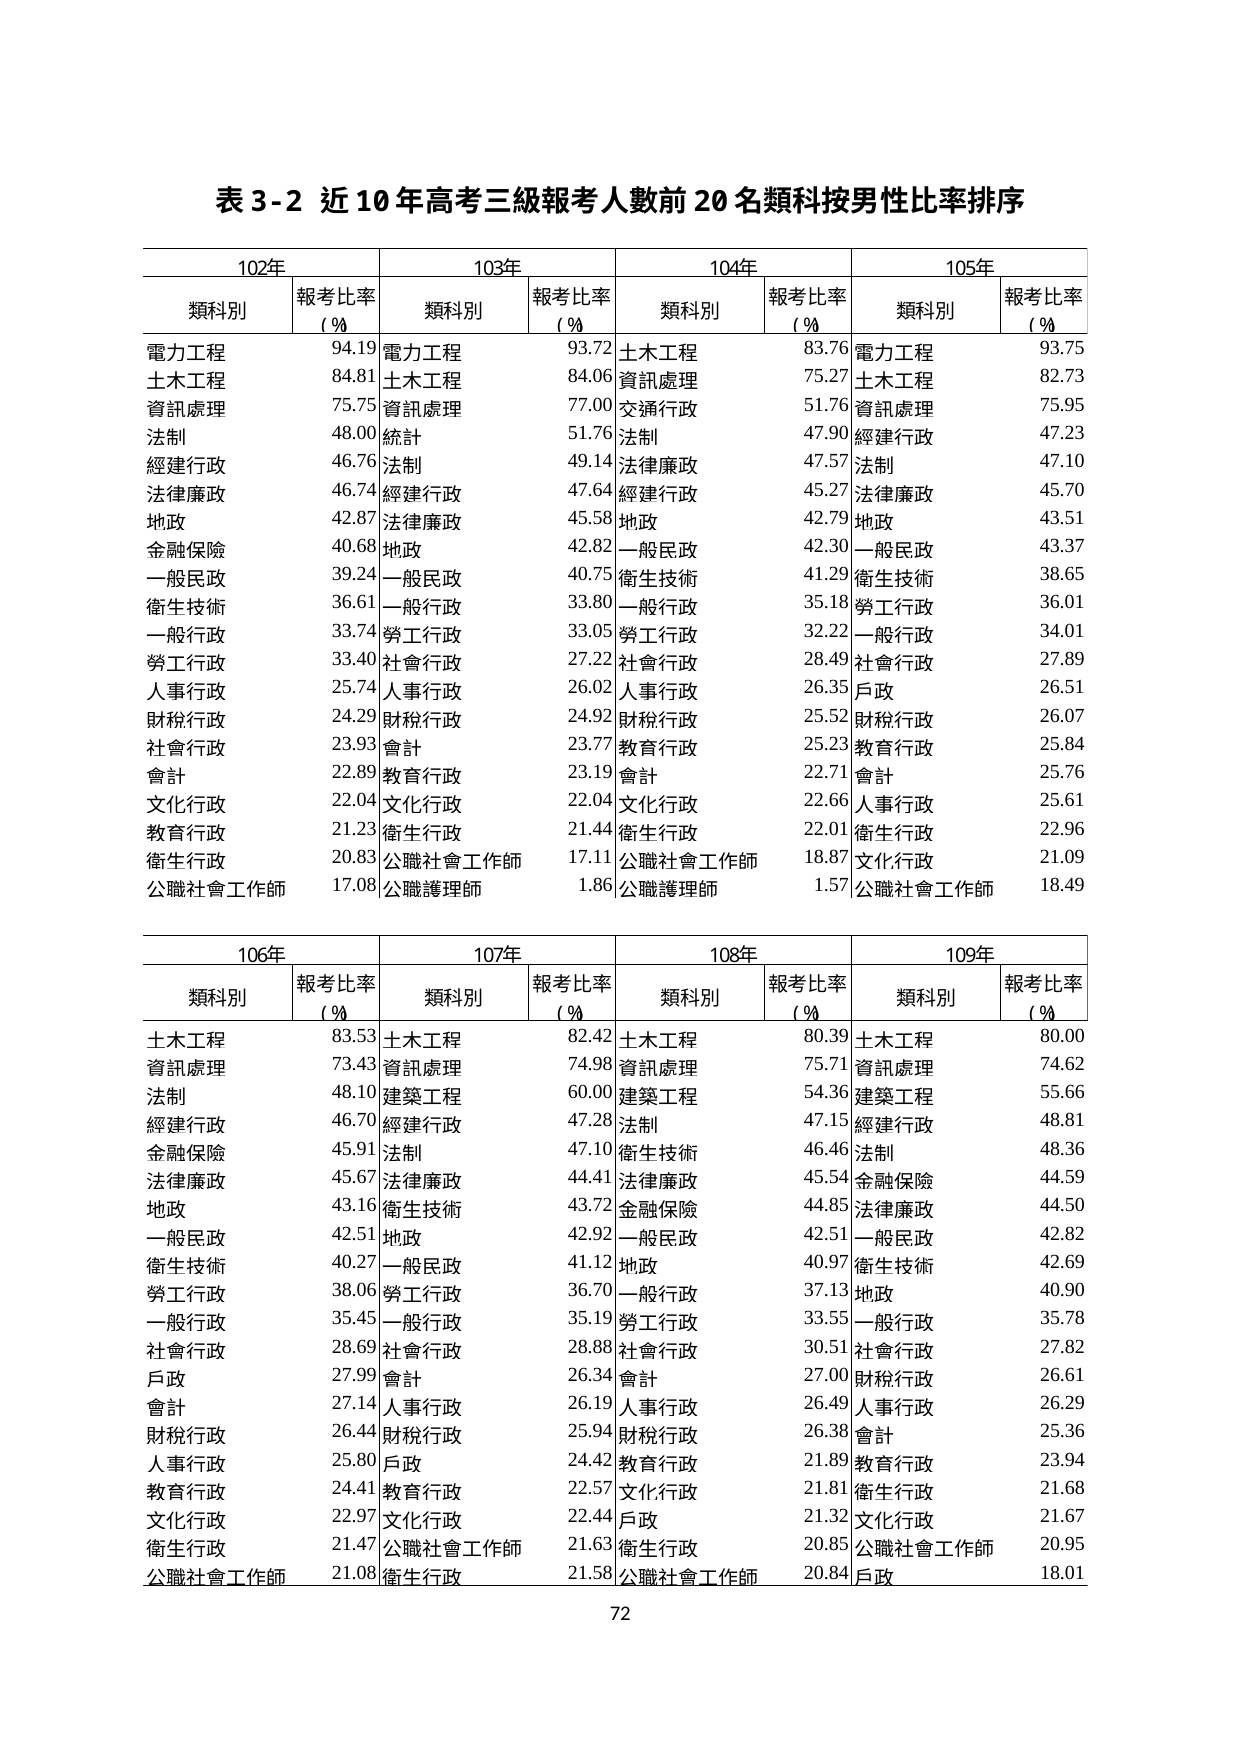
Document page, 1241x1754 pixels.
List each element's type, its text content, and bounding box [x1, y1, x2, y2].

text 表3-2 近10年高考三級報考人數前20名類科按男性比率排序 [187, 157, 1053, 219]
